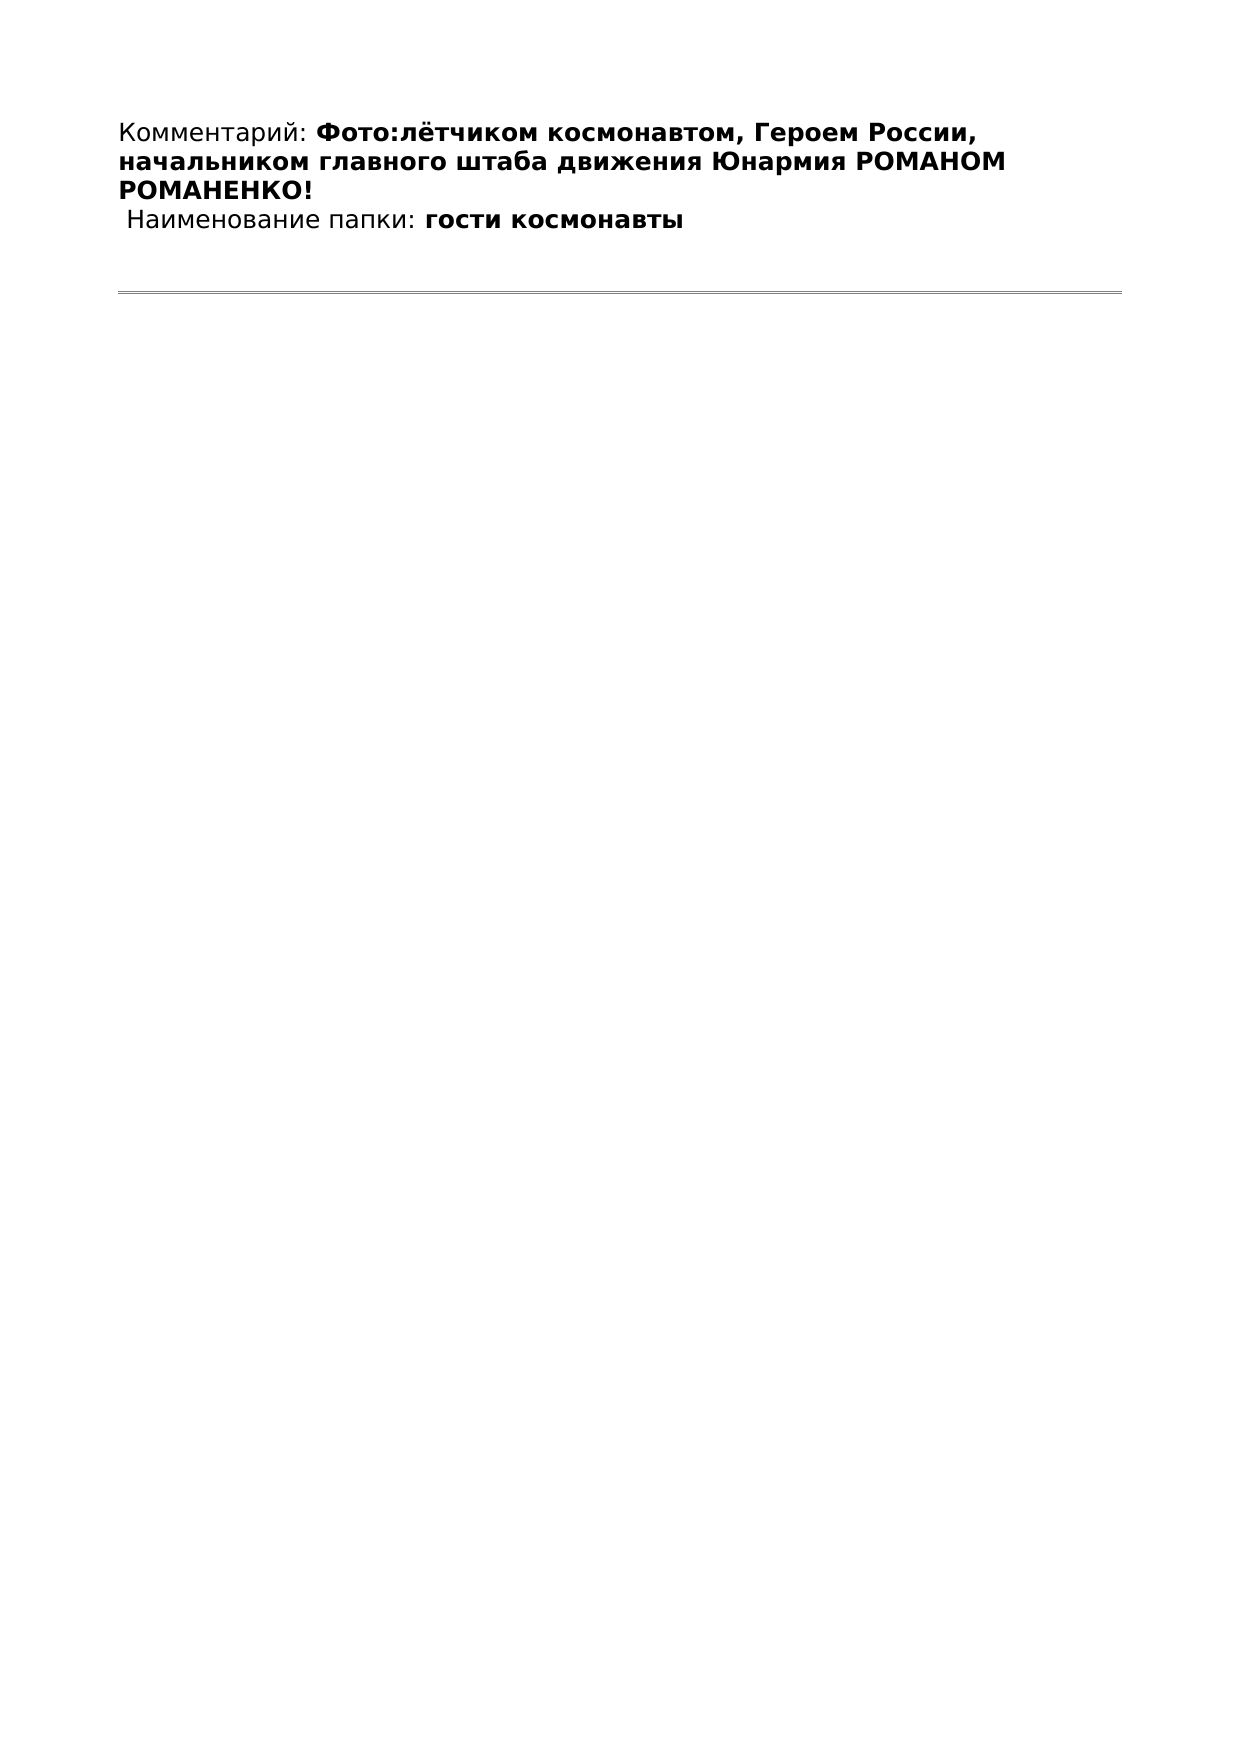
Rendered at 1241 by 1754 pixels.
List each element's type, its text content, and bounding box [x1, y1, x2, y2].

text Комментарий: Фото:лётчиком космонавтом, Героем России, начальником главного штаба движения Юнармия РОМАНОМ РОМАНЕНКО! Наименование папки: гости космонавты [118, 118, 1122, 264]
